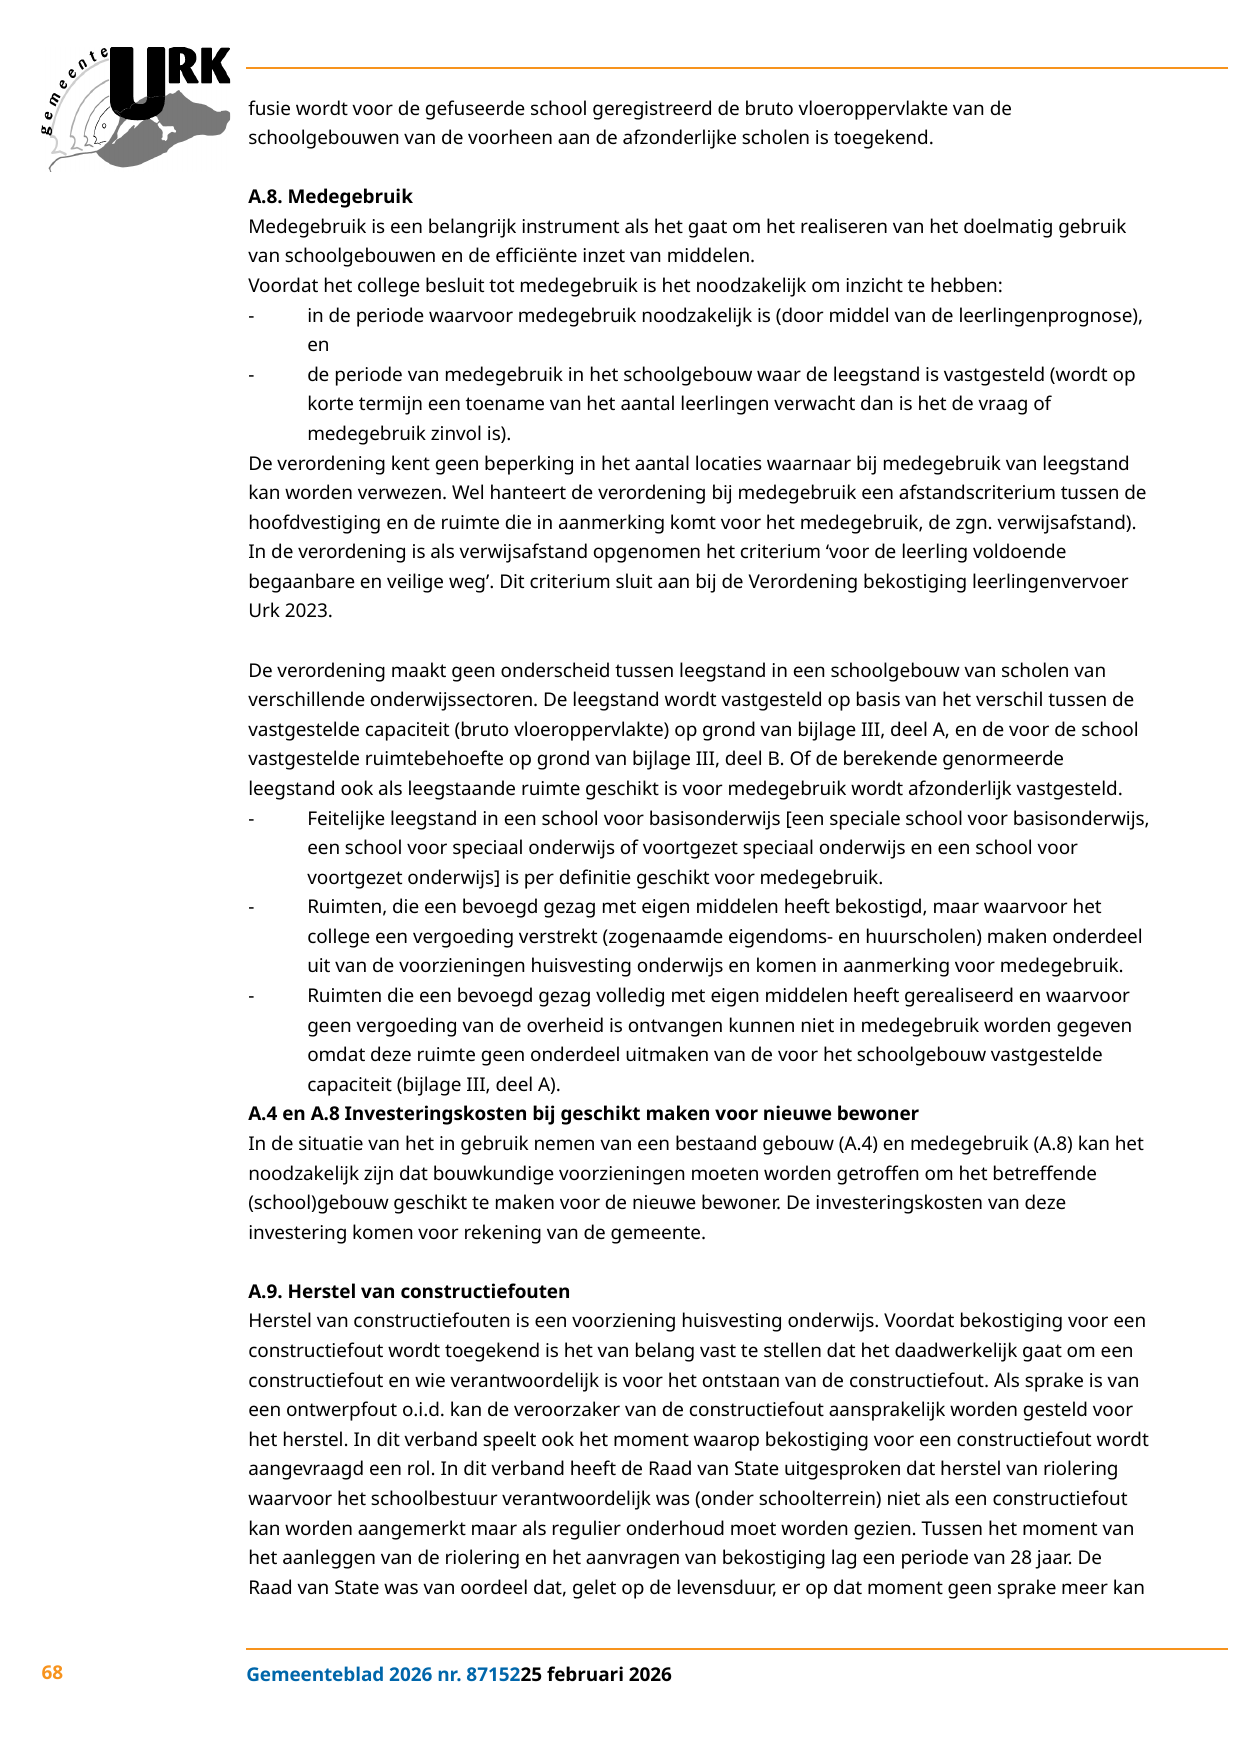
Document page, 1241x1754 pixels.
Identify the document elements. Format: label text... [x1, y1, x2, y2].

picture [41, 47, 231, 172]
text Voordat het college besluit tot medegebruik is het noodzakelijk om inzicht te hebben: [248, 272, 1152, 298]
text A.9. Herstel van constructiefouten [248, 1278, 1152, 1304]
list Ruimten, die een bevoegd gezag met eigen middelen heeft bekostigd, maar waarvoor het college een vergoeding verstrekt (zogenaamde eigendoms- en huurscholen) maken onderdeel uit van de voorzieningen huisvesting onderwijs en komen in aanmerking voor medegebruik. [248, 893, 1152, 978]
text De verordening kent geen beperking in het aantal locaties waarnaar bij medegebruik van leegstand kan worden verwezen. Wel hanteert de verordening bij medegebruik een afstandscriterium tussen de hoofdvestiging en de ruimte die in aanmerking komt voor het medegebruik, de zgn. verwijsafstand). In de verordening is als verwijsafstand opgenomen het criterium ‘voor de leerling voldoende begaanbare en veilige weg’. Dit criterium sluit aan bij de Verordening bekostiging leerlingenvervoer Urk 2023. [248, 450, 1152, 623]
list Feitelijke leegstand in een school voor basisonderwijs [een speciale school voor basisonderwijs, een school voor speciaal onderwijs of voortgezet speciaal onderwijs en een school voor voortgezet onderwijs] is per definitie geschikt voor medegebruik. [248, 805, 1152, 890]
text fusie wordt voor de gefuseerde school geregistreerd de bruto vloeroppervlakte van de schoolgebouwen van de voorheen aan de afzonderlijke scholen is toegekend. [248, 95, 1152, 150]
text A.8. Medegebruik [248, 183, 1152, 209]
text De verordening maakt geen onderscheid tussen leegstand in een schoolgebouw van scholen van verschillende onderwijssectoren. De leegstand wordt vastgesteld op basis van het verschil tussen de vastgestelde capaciteit (bruto vloeroppervlakte) op grond van bijlage III, deel A, en de voor de school vastgestelde ruimtebehoefte op grond van bijlage III, deel B. Of de berekende genormeerde leegstand ook als leegstaande ruimte geschikt is voor medegebruik wordt afzonderlijk vastgesteld. [248, 657, 1152, 801]
text Medegebruik is een belangrijk instrument als het gaat om het realiseren van het doelmatig gebruik van schoolgebouwen en de efficiënte inzet van middelen. [248, 213, 1152, 268]
list Ruimten die een bevoegd gezag volledig met eigen middelen heeft gerealiseerd en waarvoor geen vergoeding van de overheid is ontvangen kunnen niet in medegebruik worden gegeven omdat deze ruimte geen onderdeel uitmaken van de voor het schoolgebouw vastgestelde capaciteit (bijlage III, deel A). [248, 982, 1152, 1097]
list in de periode waarvoor medegebruik noodzakelijk is (door middel van de leerlingenprognose), en [248, 302, 1152, 357]
list de periode van medegebruik in het schoolgebouw waar de leegstand is vastgesteld (wordt op korte termijn een toename van het aantal leerlingen verwacht dan is het de vraag of medegebruik zinvol is). [248, 361, 1152, 446]
text In de situatie van het in gebruik nemen van een bestaand gebouw (A.4) en medegebruik (A.8) kan het noodzakelijk zijn dat bouwkundige voorzieningen moeten worden getroffen om het betreffende (school)gebouw geschikt te maken voor de nieuwe bewoner. De investeringskosten van deze investering komen voor rekening van de gemeente. [248, 1130, 1152, 1245]
text A.4 en A.8 Investeringskosten bij geschikt maken voor nieuwe bewoner [248, 1101, 1152, 1126]
text Herstel van constructiefouten is een voorziening huisvesting onderwijs. Voordat bekostiging voor een constructiefout wordt toegekend is het van belang vast te stellen dat het daadwerkelijk gaat om een constructiefout en wie verantwoordelijk is voor het ontstaan van de constructiefout. Als sprake is van een ontwerpfout o.i.d. kan de veroorzaker van de constructiefout aansprakelijk worden gesteld voor het herstel. In dit verband speelt ook het moment waarop bekostiging voor een constructiefout wordt aangevraagd een rol. In dit verband heeft de Raad van State uitgesproken dat herstel van riolering waarvoor het schoolbestuur verantwoordelijk was (onder schoolterrein) niet als een constructiefout kan worden aangemerkt maar als regulier onderhoud moet worden gezien. Tussen het moment van het aanleggen van de riolering en het aanvragen van bekostiging lag een periode van 28 jaar. De Raad van State was van oordeel dat, gelet op de levensduur, er op dat moment geen sprake meer kan [248, 1308, 1152, 1600]
